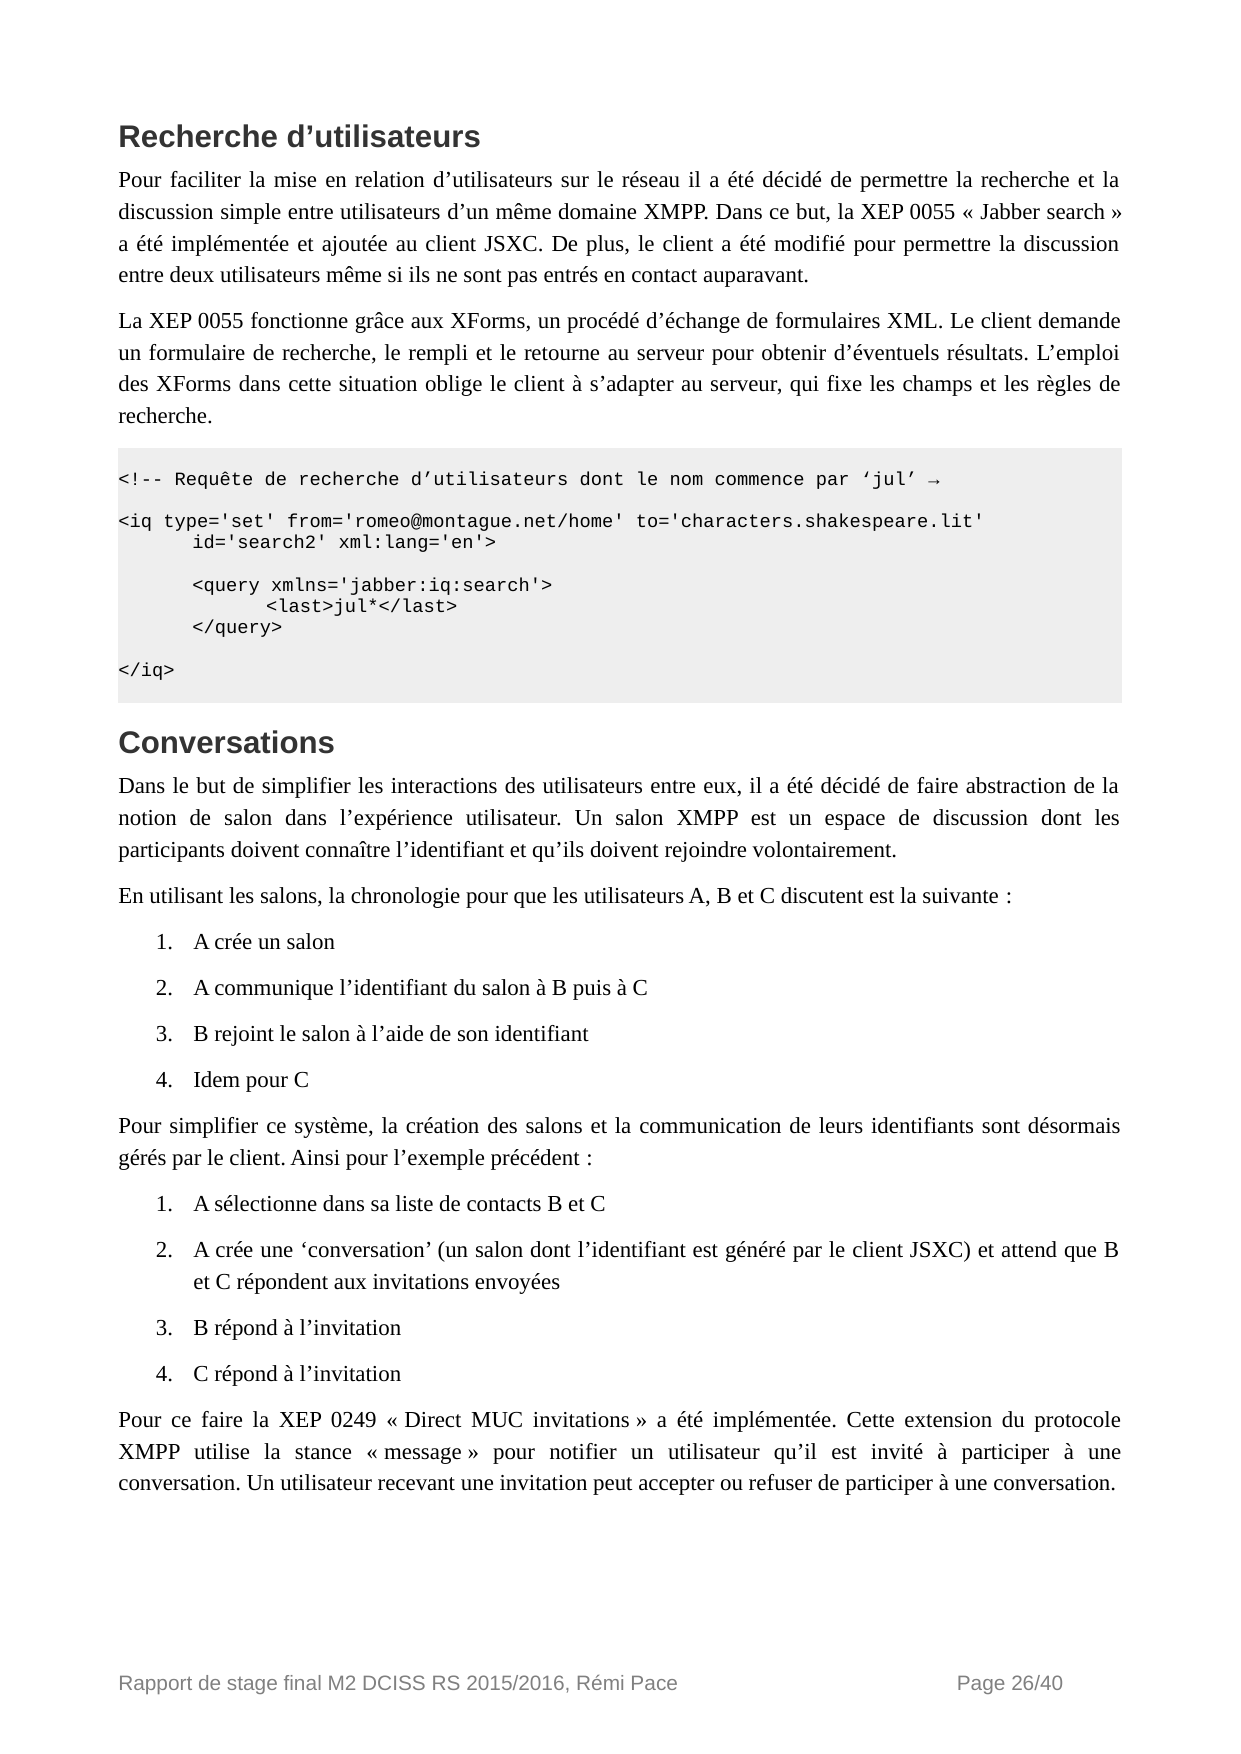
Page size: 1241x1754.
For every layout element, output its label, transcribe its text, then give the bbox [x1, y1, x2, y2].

text En utilisant les salons, la chronologie pour que les utilisateurs A, B et C discutent est la suivante : [118, 882, 1122, 908]
text </iq> [118, 661, 1122, 682]
text <last>jul*</last> [118, 597, 1122, 618]
list B répond à l’invitation [156, 1314, 1122, 1340]
text </query> [118, 618, 1122, 639]
text <iq type='set' from='romeo@montague.net/home' to='characters.shakespeare.lit' [118, 512, 1122, 533]
text Pour simplifier ce système, la création des salons et la communication de leurs identifiants sont désormais gérés par le client. Ainsi pour l’exemple précédent : [118, 1112, 1122, 1170]
list A sélectionne dans sa liste de contacts B et C [156, 1190, 1122, 1217]
list B rejoint le salon à l’aide de son identifiant [156, 1020, 1122, 1047]
text La XEP 0055 fonctionne grâce aux XForms, un procédé d’échange de formulaires XML. Le client demande un formulaire de recherche, le rempli et le retourne au serveur pour obtenir d’éventuels résultats. L’emploi des XForms dans cette situation oblige le client à s’adapter au serveur, qui fixe les champs et les règles de recherche. [118, 307, 1122, 428]
text <query xmlns='jabber:iq:search'> [118, 576, 1122, 597]
text <!-- Requête de recherche d’utilisateurs dont le nom commence par ‘jul’ → [118, 469, 1122, 491]
list A communique l’identifiant du salon à B puis à C [156, 974, 1122, 1000]
subtitle Conversations [118, 724, 1122, 760]
text Dans le but de simplifier les interactions des utilisateurs entre eux, il a été décidé de faire abstraction de la notion de salon dans l’expérience utilisateur. Un salon XMPP est un espace de discussion dont les participants doivent connaître l’identifiant et qu’ils doivent rejoindre volontairement. [118, 772, 1122, 862]
list A crée un salon [156, 928, 1122, 954]
list Idem pour C [156, 1066, 1122, 1093]
subtitle Recherche d’utilisateurs [118, 118, 1122, 154]
list A crée une ‘conversation’ (un salon dont l’identifiant est généré par le client JSXC) et attend que B et C répondent aux invitations envoyées [156, 1236, 1122, 1294]
text Pour ce faire la XEP 0249 « Direct MUC invitations » a été implémentée. Cette extension du protocole XMPP utilise la stance « message » pour notifier un utilisateur qu’il est invité à participer à une conversation. Un utilisateur recevant une invitation peut accepter ou refuser de participer à une conversation. [118, 1406, 1122, 1496]
text Pour faciliter la mise en relation d’utilisateurs sur le réseau il a été décidé de permettre la recherche et la discussion simple entre utilisateurs d’un même domaine XMPP. Dans ce but, la XEP 0055 « Jabber search » a été implémentée et ajoutée au client JSXC. De plus, le client a été modifié pour permettre la discussion entre deux utilisateurs même si ils ne sont pas entrés en contact auparavant. [118, 167, 1122, 288]
list C répond à l’invitation [156, 1360, 1122, 1387]
text id='search2' xml:lang='en'> [118, 533, 1122, 554]
